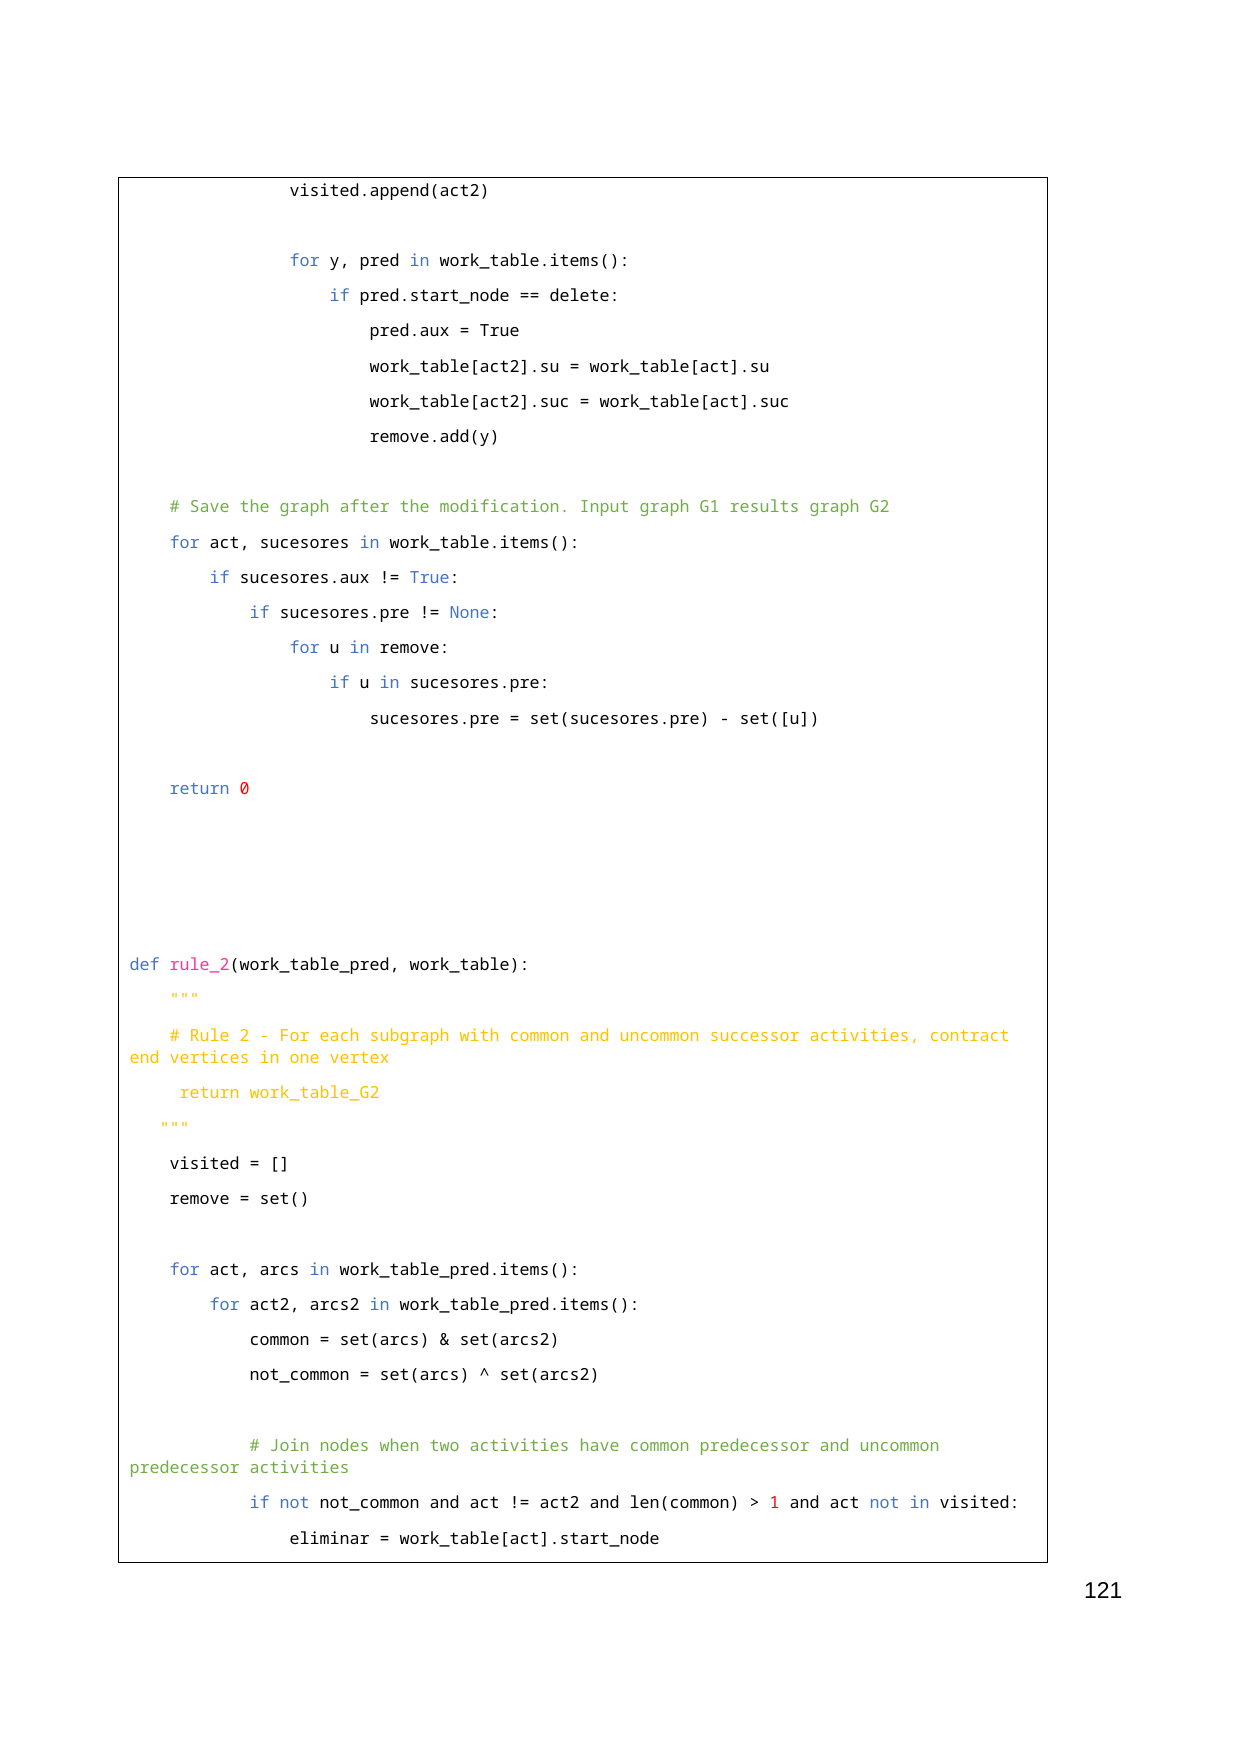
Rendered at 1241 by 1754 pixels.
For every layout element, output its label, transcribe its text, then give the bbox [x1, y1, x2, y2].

table_header visited.append(act2) for y, pred in work_table.items(): if pred.start_node == delete: pred.aux = True work_table[act2].su = work_table[act].su work_table[act2].suc = work_table[act].suc remove.add(y) # Save the graph after the modification. Input graph G1 results graph G2 for act, sucesores in work_table.items(): if sucesores.aux != True: if sucesores.pre != None: for u in remove: if u in sucesores.pre: sucesores.pre = set(sucesores.pre) - set([u]) return 0 def rule_2(work_table_pred, work_table): """ # Rule 2 - For each subgraph with common and uncommon successor activities, contract end vertices in one vertex return work_table_G2 """ visited = [] remove = set() for act, arcs in work_table_pred.items(): for act2, arcs2 in work_table_pred.items(): common = set(arcs) & set(arcs2) not_common = set(arcs) ^ set(arcs2) # Join nodes when two activities have common predecessor and uncommon predecessor activities if not not_common and act != act2 and len(common) > 1 and act not in visited: eliminar = work_table[act].start_node [119, 178, 1047, 1562]
